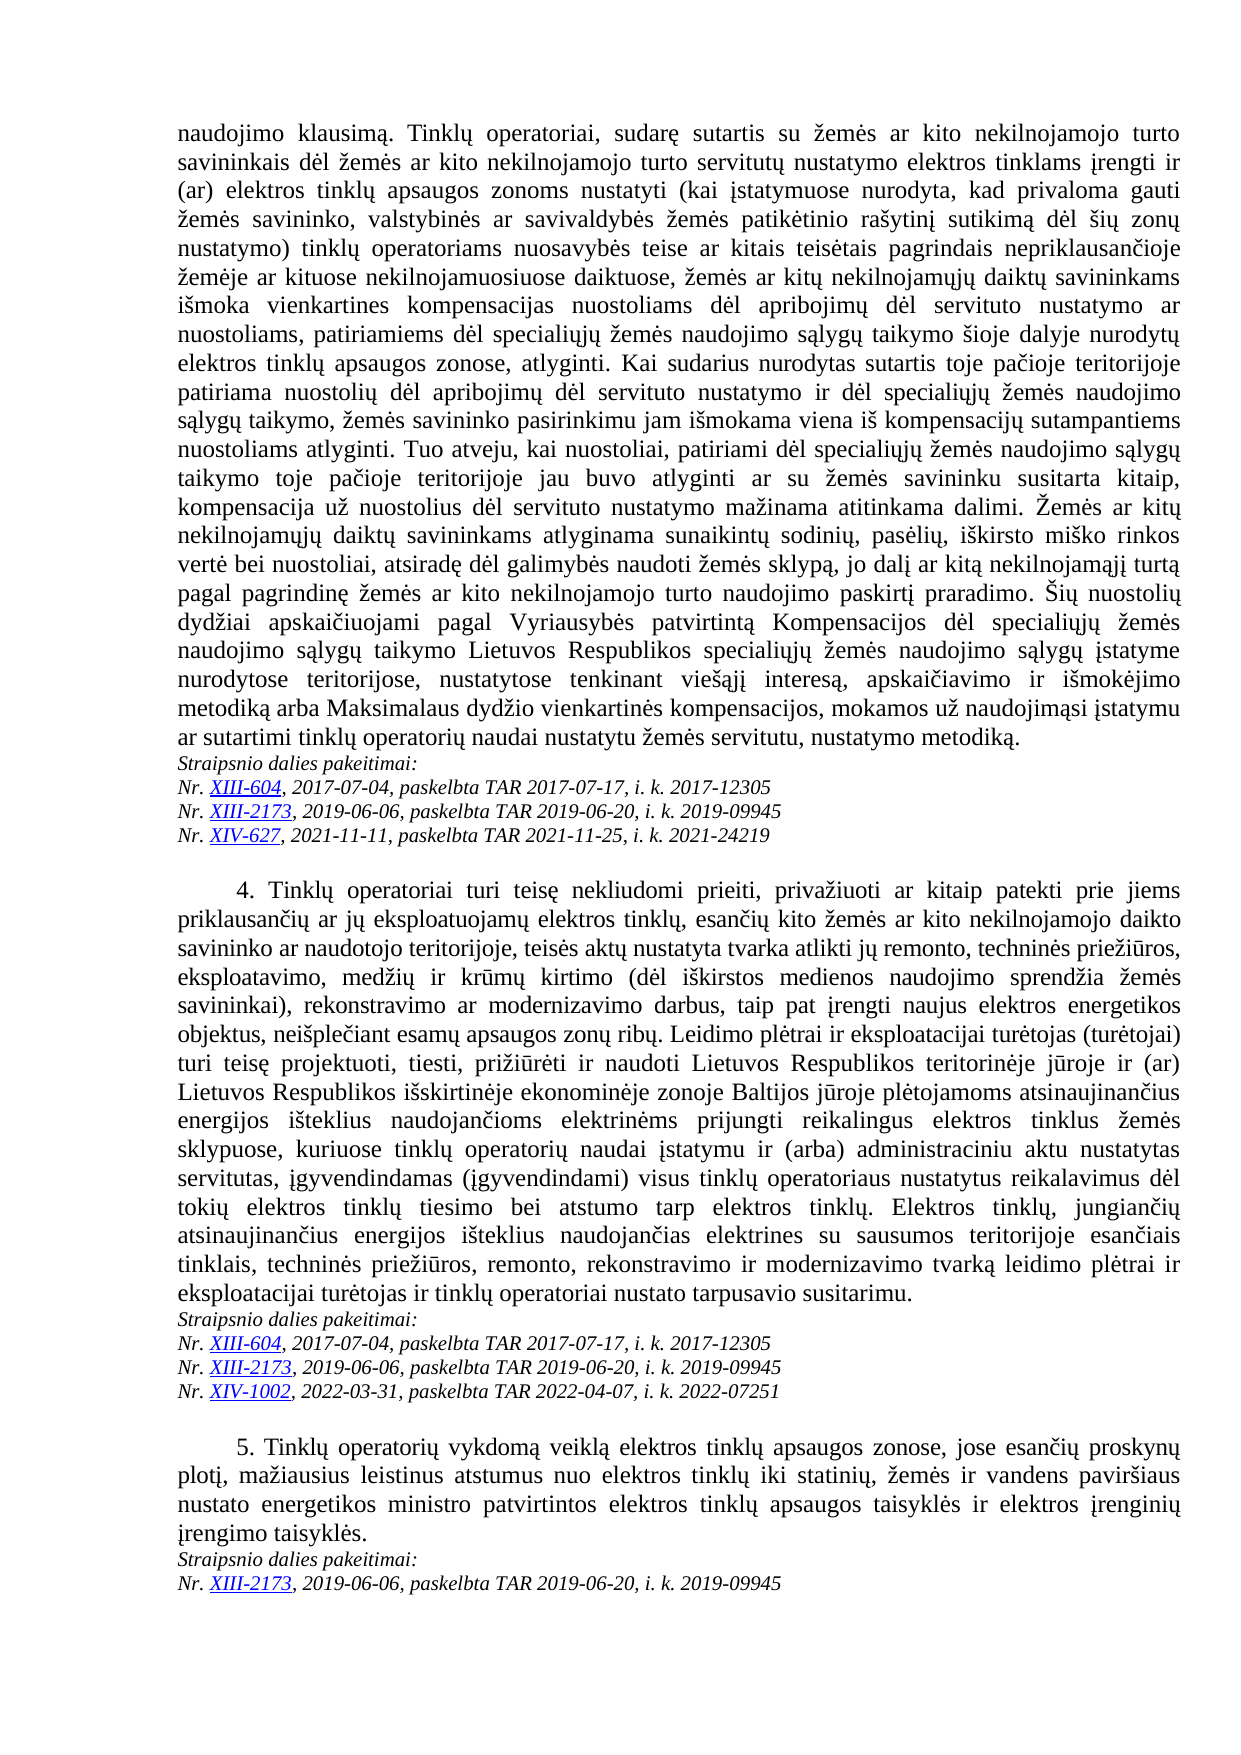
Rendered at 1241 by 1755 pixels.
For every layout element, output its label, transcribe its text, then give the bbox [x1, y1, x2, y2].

text Nr. XIII-2173, 2019-06-06, paskelbta TAR 2019-06-20, i. k. 2019-09945 [177, 1571, 1181, 1595]
text Nr. XIV-627, 2021-11-11, paskelbta TAR 2021-11-25, i. k. 2021-24219 [177, 823, 1181, 847]
text Nr. XIII-2173, 2019-06-06, paskelbta TAR 2019-06-20, i. k. 2019-09945 [177, 1355, 1181, 1379]
text Nr. XIII-604, 2017-07-04, paskelbta TAR 2017-07-17, i. k. 2017-12305 [177, 1331, 1181, 1355]
text Nr. XIII-604, 2017-07-04, paskelbta TAR 2017-07-17, i. k. 2017-12305 [177, 775, 1181, 799]
text 4. Tinklų operatoriai turi teisę nekliudomi prieiti, privažiuoti ar kitaip patekti prie jiems priklausančių ar jų eksploatuojamų elektros tinklų, esančių kito žemės ar kito nekilnojamojo daikto savininko ar naudotojo teritorijoje, teisės aktų nustatyta tvarka atlikti jų remonto, techninės priežiūros, eksploatavimo, medžių ir krūmų kirtimo (dėl iškirstos medienos naudojimo sprendžia žemės savininkai), rekonstravimo ar modernizavimo darbus, taip pat įrengti naujus elektros energetikos objektus, neišplečiant esamų apsaugos zonų ribų. Leidimo plėtrai ir eksploatacijai turėtojas (turėtojai) turi teisę projektuoti, tiesti, prižiūrėti ir naudoti Lietuvos Respublikos teritorinėje jūroje ir (ar) Lietuvos Respublikos išskirtinėje ekonominėje zonoje Baltijos jūroje plėtojamoms atsinaujinančius energijos išteklius naudojančioms elektrinėms prijungti reikalingus elektros tinklus žemės sklypuose, kuriuose tinklų operatorių naudai įstatymu ir (arba) administraciniu aktu nustatytas servitutas, įgyvendindamas (įgyvendindami) visus tinklų operatoriaus nustatytus reikalavimus dėl tokių elektros tinklų tiesimo bei atstumo tarp elektros tinklų. Elektros tinklų, jungiančių atsinaujinančius energijos išteklius naudojančias elektrines su sausumos teritorijoje esančiais tinklais, techninės priežiūros, remonto, rekonstravimo ir modernizavimo tvarką leidimo plėtrai ir eksploatacijai turėtojas ir tinklų operatoriai nustato tarpusavio susitarimu. [177, 876, 1181, 1307]
text Nr. XIV-1002, 2022-03-31, paskelbta TAR 2022-04-07, i. k. 2022-07251 [177, 1379, 1181, 1403]
text Nr. XIII-2173, 2019-06-06, paskelbta TAR 2019-06-20, i. k. 2019-09945 [177, 799, 1181, 823]
text Straipsnio dalies pakeitimai: [177, 1547, 1181, 1571]
text 5. Tinklų operatorių vykdomą veiklą elektros tinklų apsaugos zonose, jose esančių proskynų plotį, mažiausius leistinus atstumus nuo elektros tinklų iki statinių, žemės ir vandens paviršiaus nustato energetikos ministro patvirtintos elektros tinklų apsaugos taisyklės ir elektros įrenginių įrengimo taisyklės. [177, 1432, 1181, 1547]
text Straipsnio dalies pakeitimai: [177, 751, 1181, 775]
text Straipsnio dalies pakeitimai: [177, 1307, 1181, 1331]
text naudojimo klausimą. Tinklų operatoriai, sudarę sutartis su žemės ar kito nekilnojamojo turto savininkais dėl žemės ar kito nekilnojamojo turto servitutų nustatymo elektros tinklams įrengti ir (ar) elektros tinklų apsaugos zonoms nustatyti (kai įstatymuose nurodyta, kad privaloma gauti žemės savininko, valstybinės ar savivaldybės žemės patikėtinio rašytinį sutikimą dėl šių zonų nustatymo) tinklų operatoriams nuosavybės teise ar kitais teisėtais pagrindais nepriklausančioje žemėje ar kituose nekilnojamuosiuose daiktuose, žemės ar kitų nekilnojamųjų daiktų savininkams išmoka vienkartines kompensacijas nuostoliams dėl apribojimų dėl servituto nustatymo ar nuostoliams, patiriamiems dėl specialiųjų žemės naudojimo sąlygų taikymo šioje dalyje nurodytų elektros tinklų apsaugos zonose, atlyginti. Kai sudarius nurodytas sutartis toje pačioje teritorijoje patiriama nuostolių dėl apribojimų dėl servituto nustatymo ir dėl specialiųjų žemės naudojimo sąlygų taikymo, žemės savininko pasirinkimu jam išmokama viena iš kompensacijų sutampantiems nuostoliams atlyginti. Tuo atveju, kai nuostoliai, patiriami dėl specialiųjų žemės naudojimo sąlygų taikymo toje pačioje teritorijoje jau buvo atlyginti ar su žemės savininku susitarta kitaip, kompensacija už nuostolius dėl servituto nustatymo mažinama atitinkama dalimi. Žemės ar kitų nekilnojamųjų daiktų savininkams atlyginama sunaikintų sodinių, pasėlių, iškirsto miško rinkos vertė bei nuostoliai, atsiradę dėl galimybės naudoti žemės sklypą, jo dalį ar kitą nekilnojamąjį turtą pagal pagrindinę žemės ar kito nekilnojamojo turto naudojimo paskirtį praradimo. Šių nuostolių dydžiai apskaičiuojami pagal Vyriausybės patvirtintą Kompensacijos dėl specialiųjų žemės naudojimo sąlygų taikymo Lietuvos Respublikos specialiųjų žemės naudojimo sąlygų įstatyme nurodytose teritorijose, nustatytose tenkinant viešąjį interesą, apskaičiavimo ir išmokėjimo metodiką arba Maksimalaus dydžio vienkartinės kompensacijos, mokamos už naudojimąsi įstatymu ar sutartimi tinklų operatorių naudai nustatytu žemės servitutu, nustatymo metodiką. [177, 118, 1181, 751]
